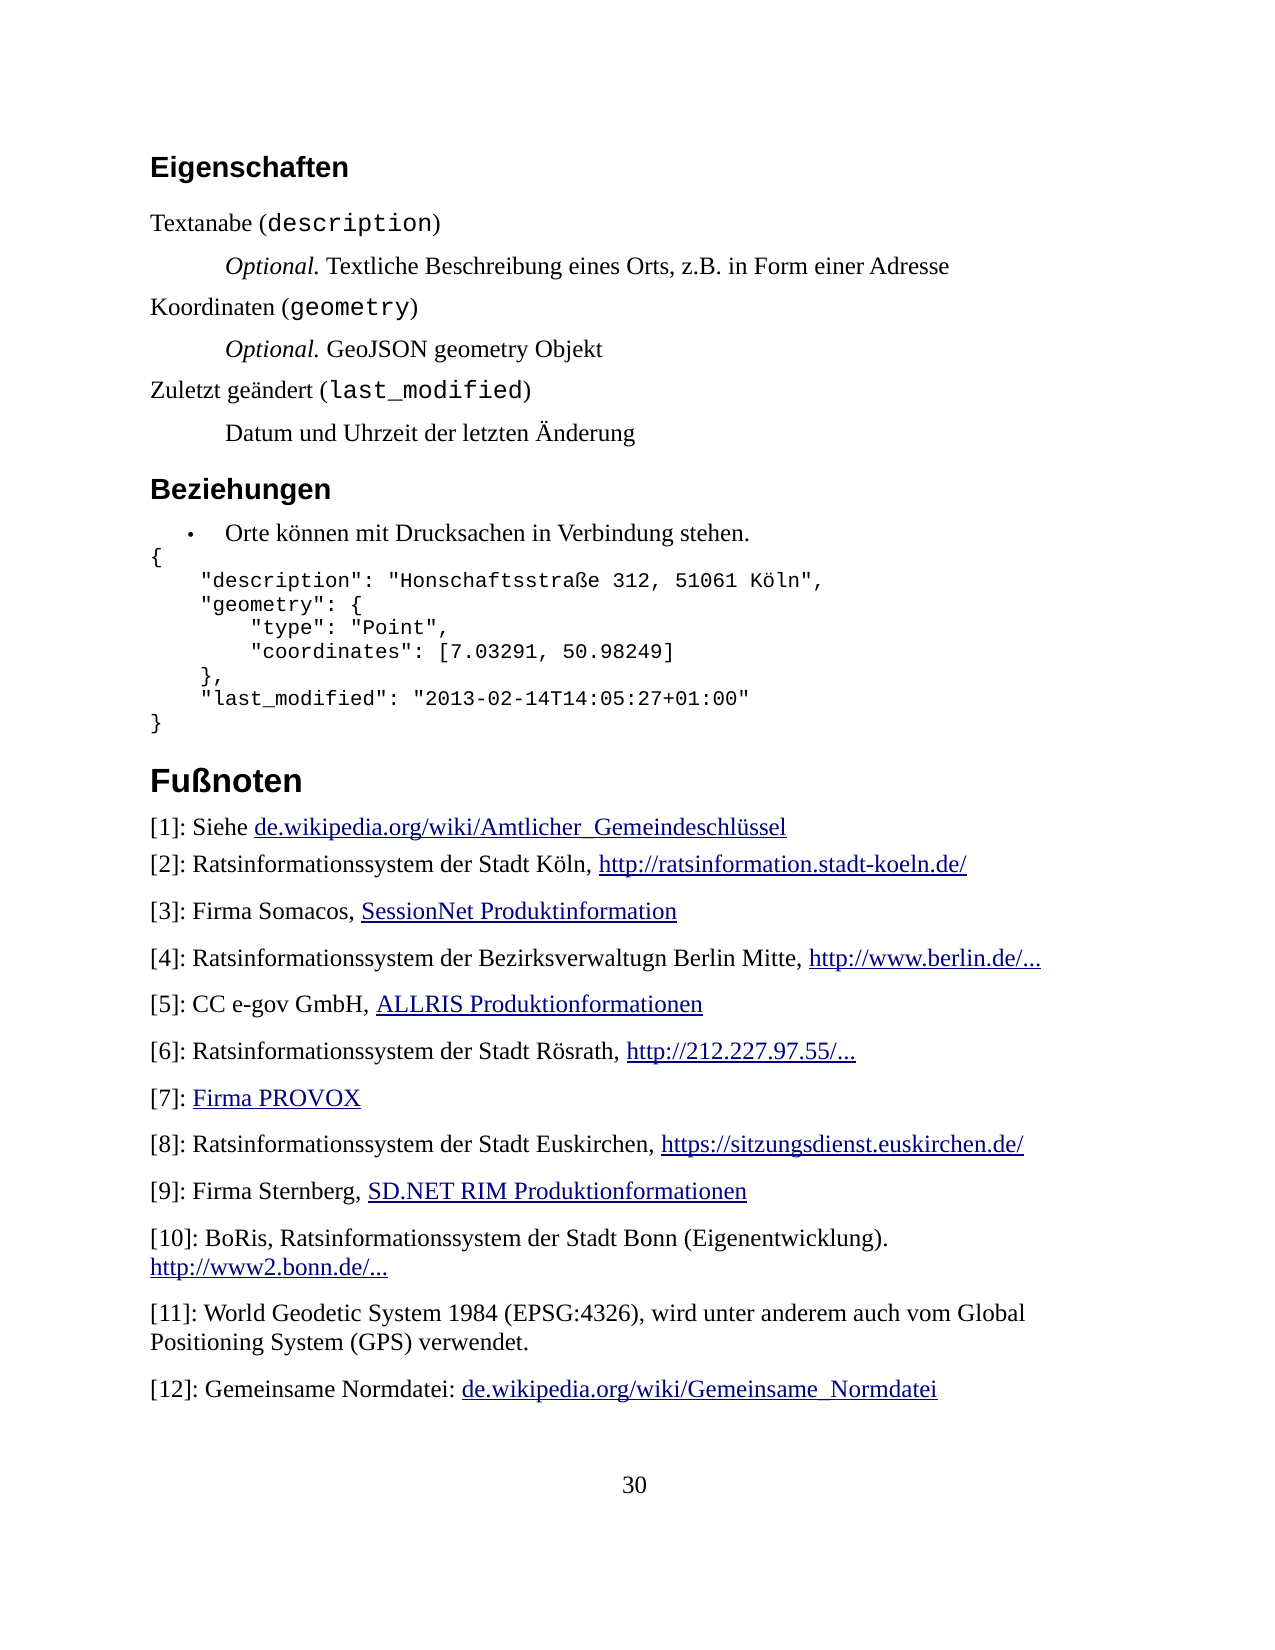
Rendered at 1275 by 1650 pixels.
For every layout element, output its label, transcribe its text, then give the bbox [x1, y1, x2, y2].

subtitle Beziehungen [150, 472, 1125, 505]
text }, [150, 665, 1125, 688]
text Optional. Textliche Beschreibung eines Orts, z.B. in Form einer Adresse [225, 251, 1125, 279]
text { [150, 546, 1125, 570]
text [10]: BoRis, Ratsinformationssystem der Stadt Bonn (Eigenentwicklung). http://www2.bonn.de/... [150, 1223, 1125, 1280]
text Koordinaten (geometry) [150, 292, 1125, 322]
text "coordinates": [7.03291, 50.98249] [150, 641, 1125, 665]
text "last_modified": "2013-02-14T14:05:27+01:00" [150, 688, 1125, 712]
subtitle Eigenschaften [150, 150, 1125, 183]
text [5]: CC e-gov GmbH, ALLRIS Produktionformationen [150, 989, 1125, 1018]
text [4]: Ratsinformationssystem der Bezirksverwaltugn Berlin Mitte, http://www.berlin.de/... [150, 943, 1125, 972]
text [6]: Ratsinformationssystem der Stadt Rösrath, http://212.227.97.55/... [150, 1036, 1125, 1065]
text "geometry": { [150, 594, 1125, 617]
text [11]: World Geodetic System 1984 (EPSG:4326), wird unter anderem auch vom Global Positioning System (GPS) verwendet. [150, 1298, 1125, 1356]
text Textanabe (description) [150, 208, 1125, 239]
text "description": "Honschaftsstraße 312, 51061 Köln", [150, 570, 1125, 594]
text Optional. GeoJSON geometry Objekt [225, 334, 1125, 363]
text "type": "Point", [150, 617, 1125, 641]
text [8]: Ratsinformationssystem der Stadt Euskirchen, https://sitzungsdienst.euskirchen.de/ [150, 1129, 1125, 1158]
text [9]: Firma Sternberg, SD.NET RIM Produktionformationen [150, 1176, 1125, 1205]
text [2]: Ratsinformationssystem der Stadt Köln, http://ratsinformation.stadt-koeln.de/ [150, 849, 1125, 878]
subtitle Fußnoten [150, 761, 1125, 799]
text [12]: Gemeinsame Normdatei: de.wikipedia.org/wiki/Gemeinsame_Normdatei [150, 1374, 1125, 1402]
text [7]: Firma PROVOX [150, 1083, 1125, 1112]
list Orte können mit Drucksachen in Verbindung stehen. [187, 518, 1125, 546]
text [3]: Firma Somacos, SessionNet Produktinformation [150, 896, 1125, 925]
text Zuletzt geändert (last_modified) [150, 375, 1125, 406]
text } [150, 712, 1125, 736]
text [1]: Siehe de.wikipedia.org/wiki/Amtlicher_Gemeindeschlüssel [150, 812, 1125, 841]
text Datum und Uhrzeit der letzten Änderung [225, 418, 1125, 447]
